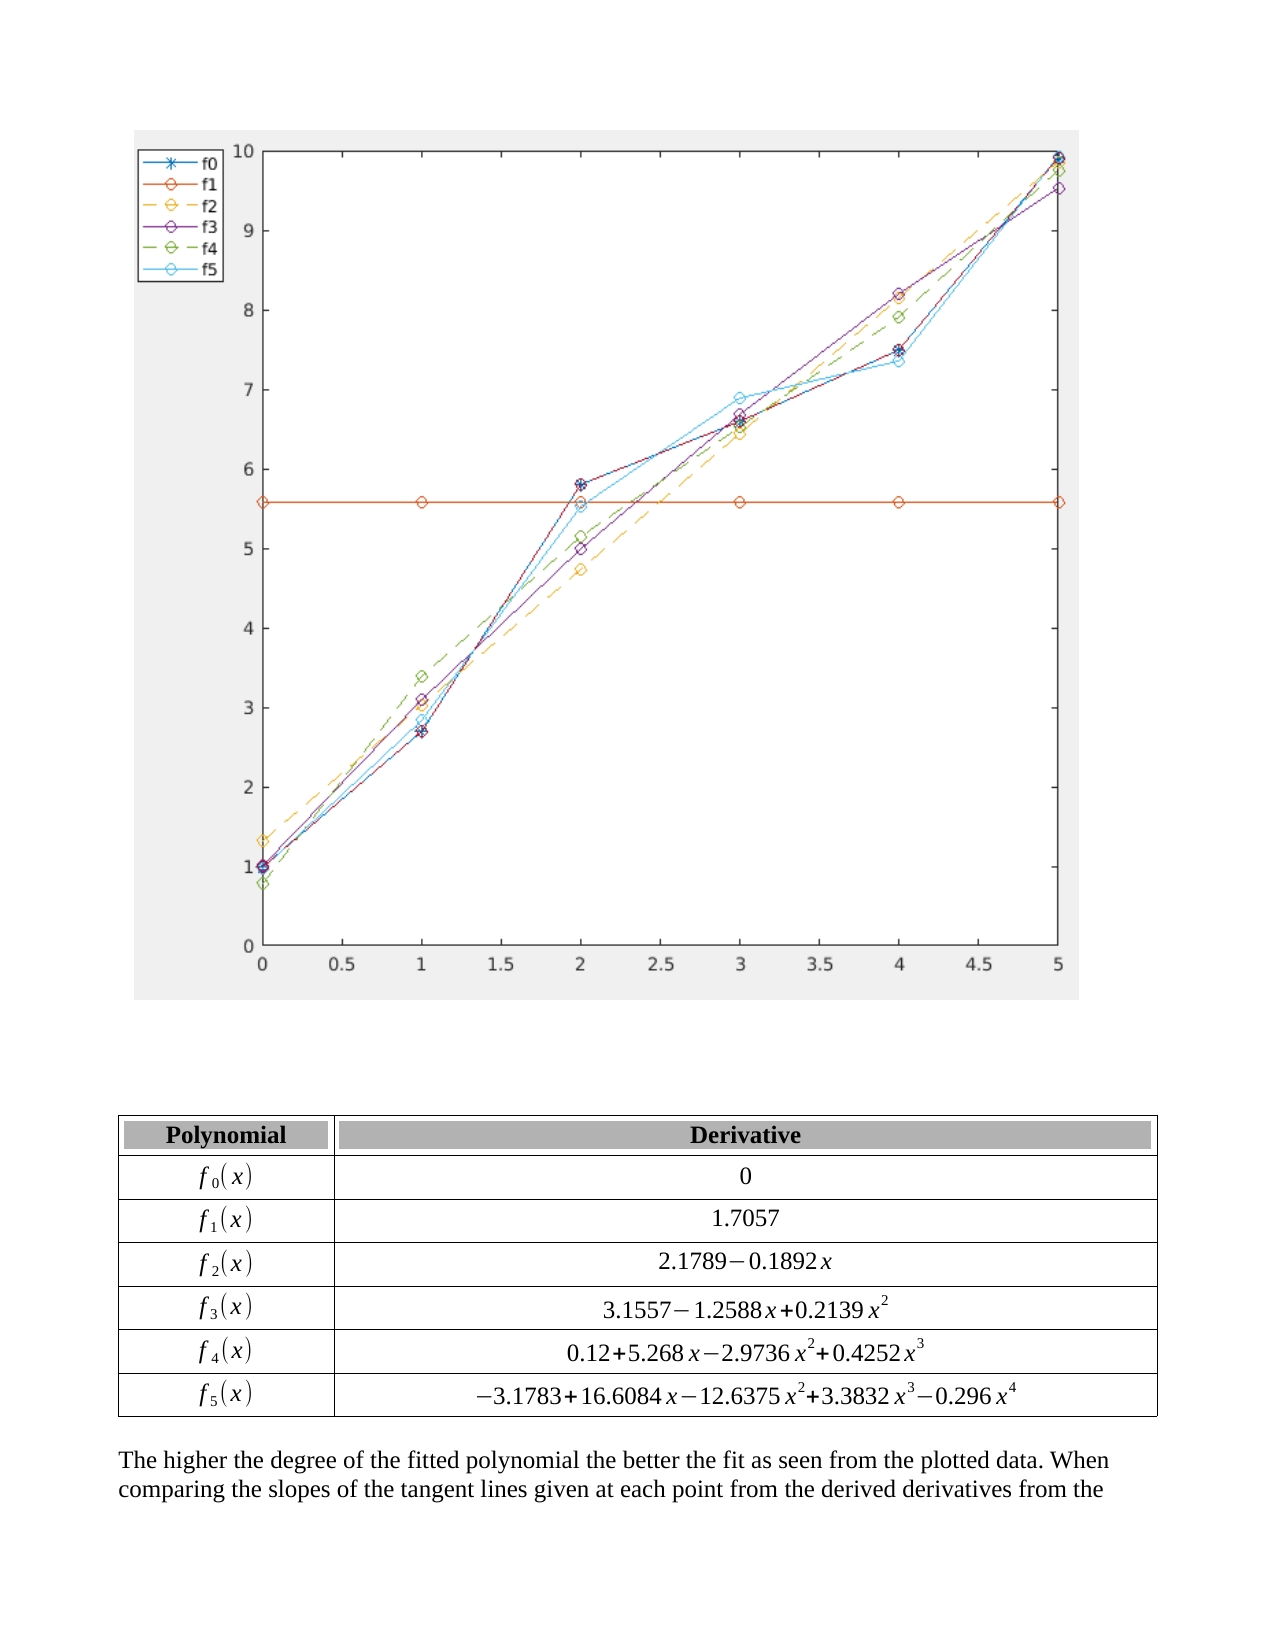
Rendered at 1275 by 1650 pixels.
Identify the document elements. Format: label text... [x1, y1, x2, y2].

table_cell [335, 1200, 1157, 1242]
table_cell [119, 1287, 334, 1329]
table_cell [119, 1374, 334, 1416]
table_header Derivative [335, 1116, 1157, 1155]
table_cell [335, 1287, 1157, 1329]
table_cell [119, 1243, 334, 1286]
table_cell [119, 1156, 334, 1198]
text The higher the degree of the fitted polynomial the better the fit as seen from the plotted data. When comparing the slopes of the tangent lines given at each point from the derived derivatives from the [118, 1445, 1157, 1502]
table_cell [335, 1374, 1157, 1416]
table_header Polynomial [119, 1116, 334, 1155]
table_cell [335, 1243, 1157, 1286]
table_cell 0 [335, 1156, 1157, 1198]
picture [134, 130, 1079, 1000]
table_cell [119, 1330, 334, 1373]
table_cell [119, 1200, 334, 1242]
table_cell [335, 1330, 1157, 1373]
